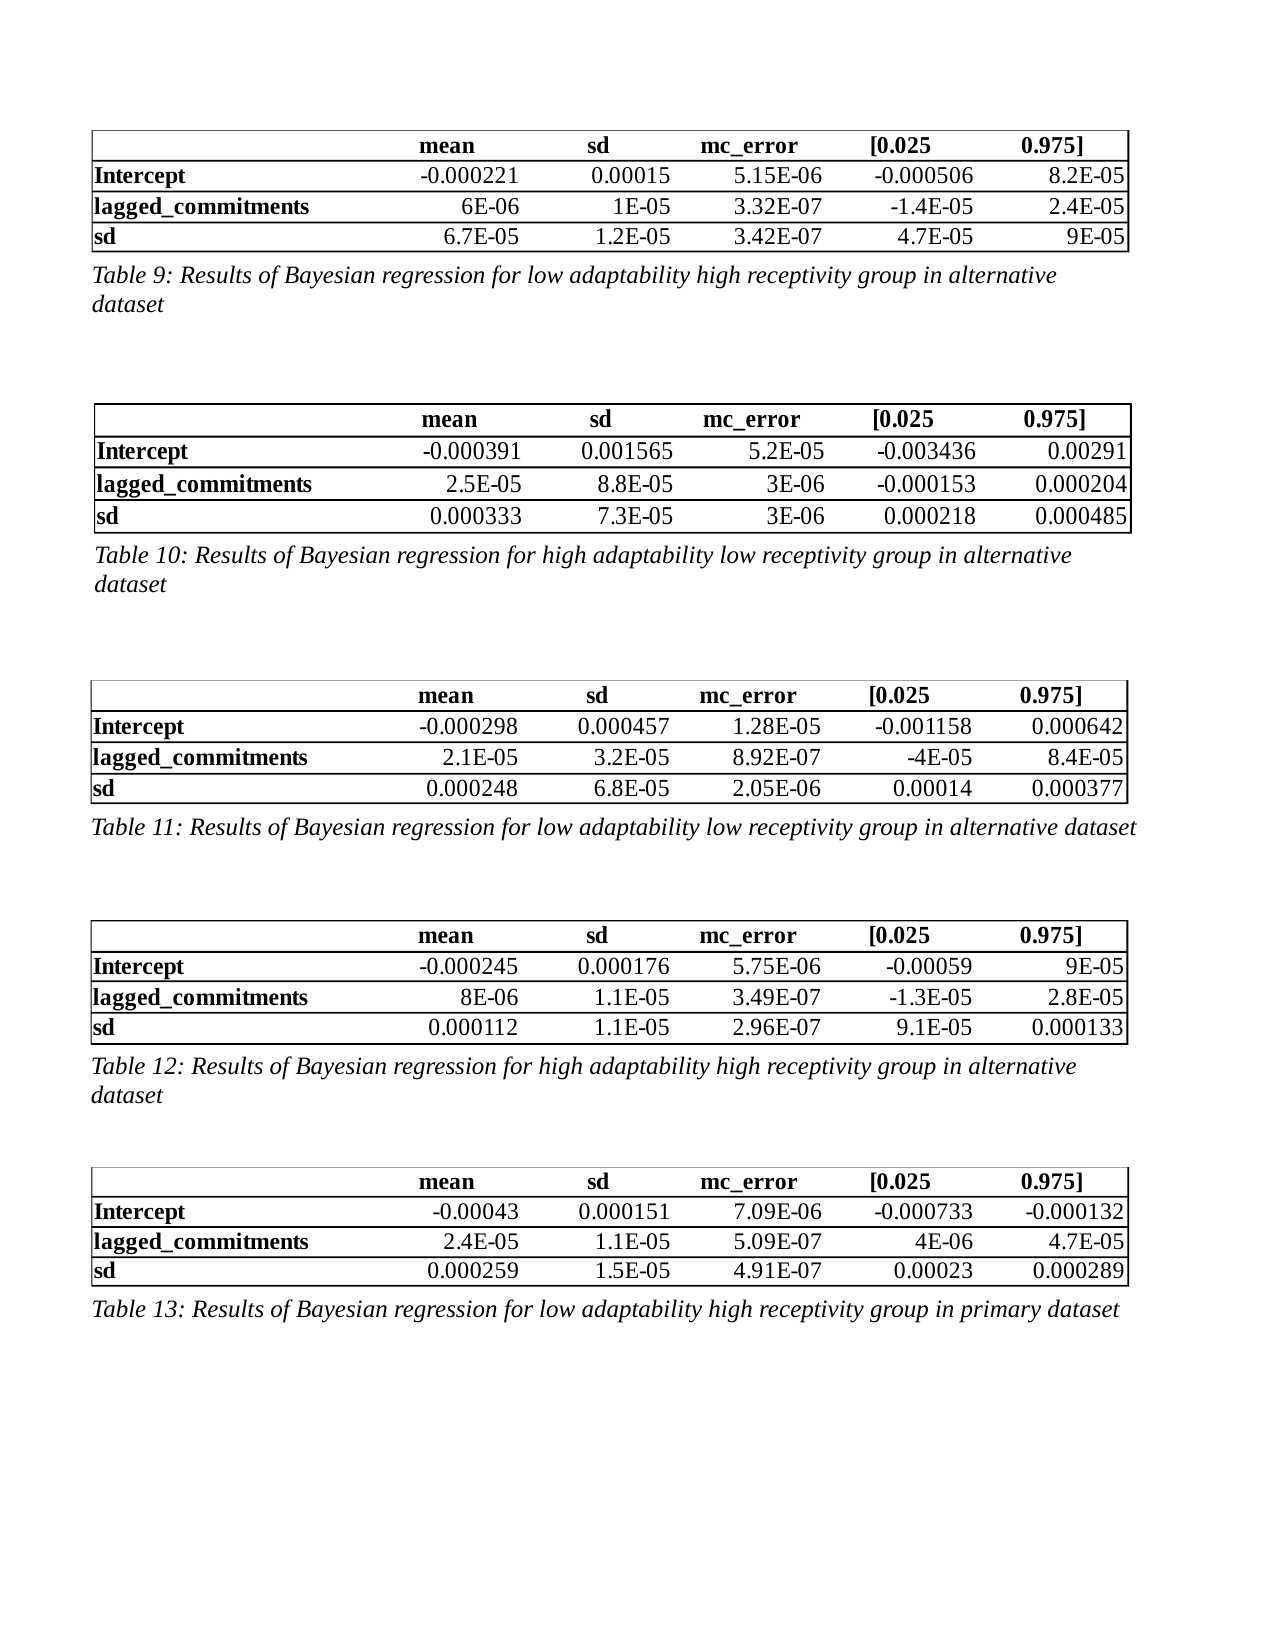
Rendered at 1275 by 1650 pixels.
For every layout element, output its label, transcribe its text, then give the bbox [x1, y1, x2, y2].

text Table 13: Results of Bayesian regression for low adaptability high receptivity group in primary dataset [91, 1167, 1150, 1323]
text Table 10: Results of Bayesian regression for high adaptability low receptivity group in alternative dataset [94, 404, 1144, 598]
text Table 9: Results of Bayesian regression for low adaptability high receptivity group in alternative dataset [92, 131, 1137, 317]
text Table 12: Results of Bayesian regression for high adaptability high receptivity group in alternative dataset [91, 920, 1144, 1109]
text Table 11: Results of Bayesian regression for low adaptability low receptivity group in alternative dataset [91, 680, 1144, 840]
